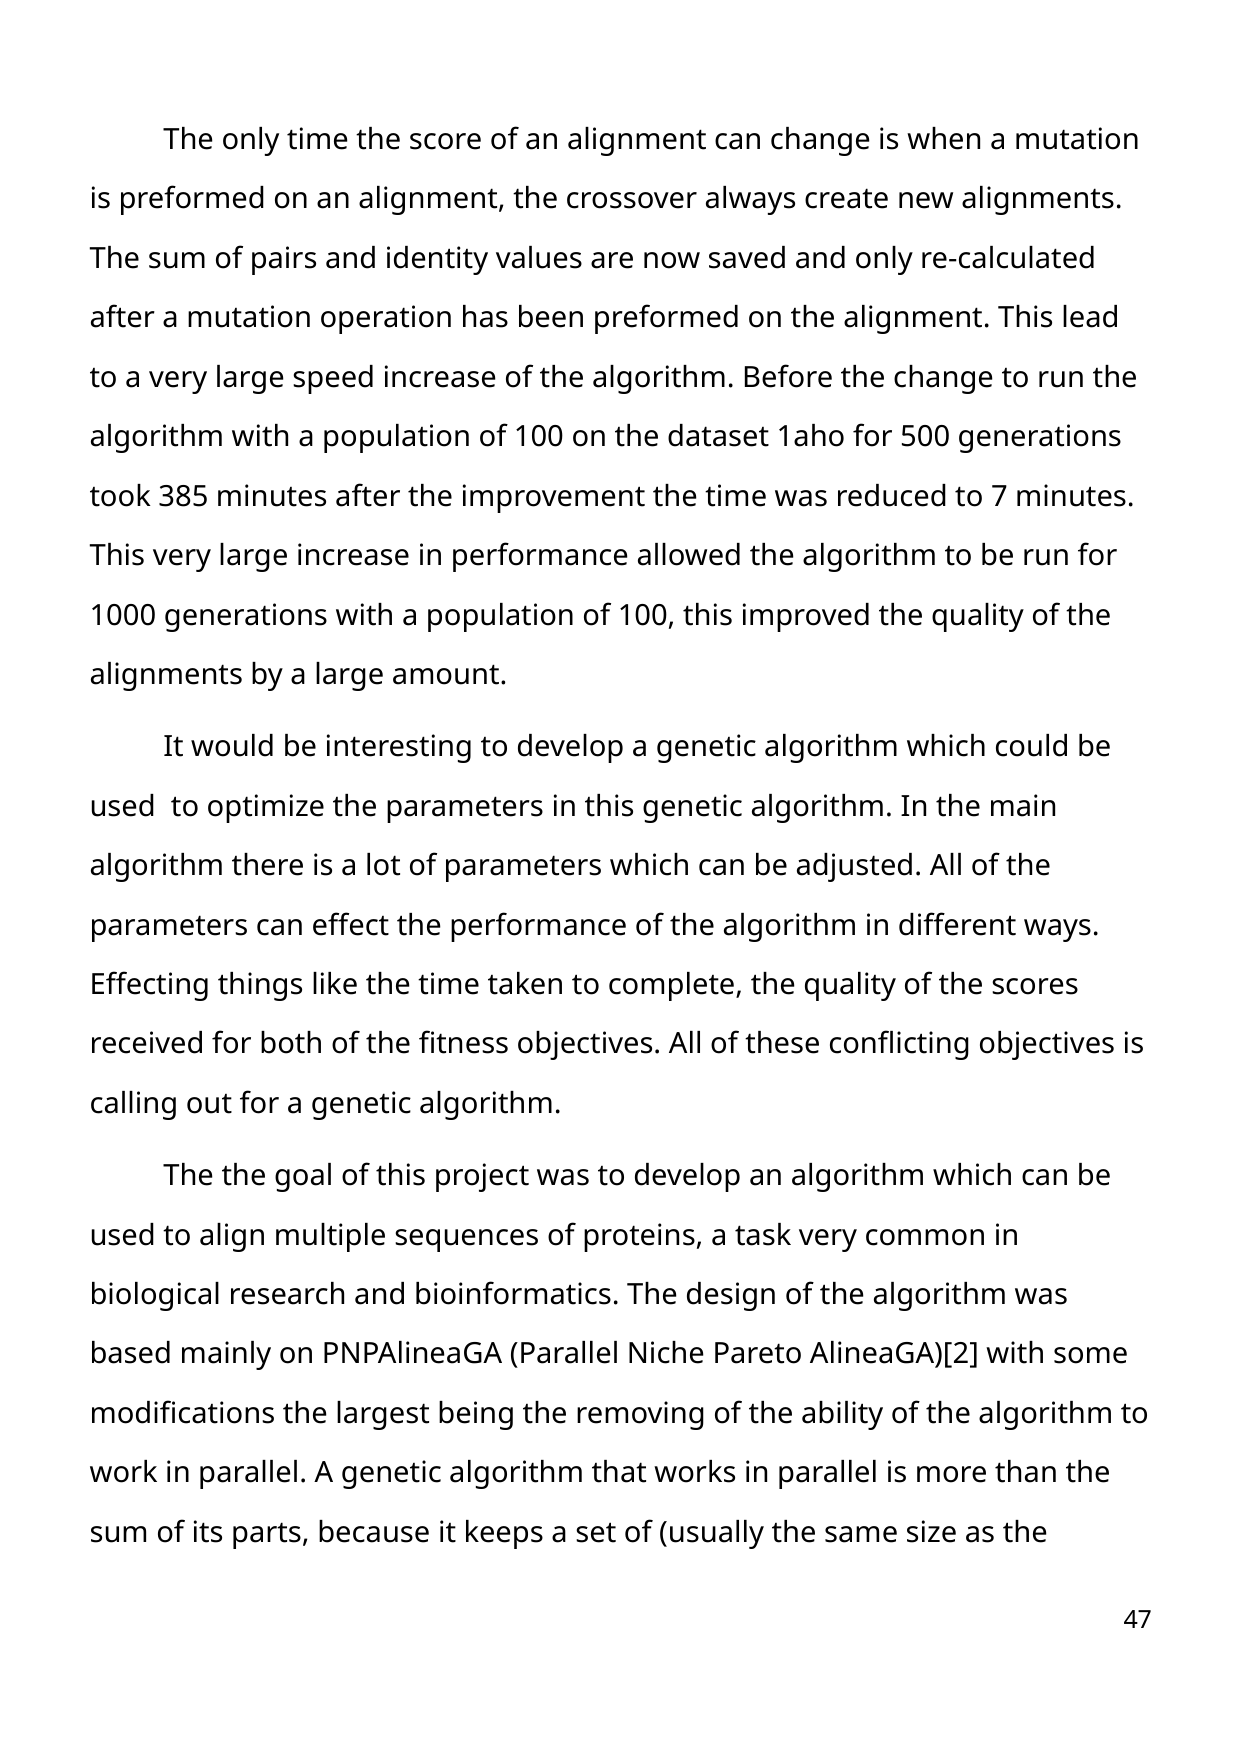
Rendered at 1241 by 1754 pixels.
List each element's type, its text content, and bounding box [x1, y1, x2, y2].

text The the goal of this project was to develop an algorithm which can be used to align multiple sequences of proteins, a task very common in biological research and bioinformatics. The design of the algorithm was based mainly on PNPAlineaGA (Parallel Niche Pareto AlineaGA)[2] with some modifications the largest being the removing of the ability of the algorithm to work in parallel. A genetic algorithm that works in parallel is more than the sum of its parts, because it keeps a set of (usually the same size as the [89, 1154, 1152, 1551]
text The only time the score of an alignment can change is when a mutation is preformed on an alignment, the crossover always create new alignments. The sum of pairs and identity values are now saved and only re-calculated after a mutation operation has been preformed on the alignment. This lead to a very large speed increase of the algorithm. Before the change to run the algorithm with a population of 100 on the dataset 1aho for 500 generations took 385 minutes after the improvement the time was reduced to 7 minutes. This very large increase in performance allowed the algorithm to be run for 1000 generations with a population of 100, this improved the quality of the alignments by a large amount. [89, 118, 1152, 693]
text It would be interesting to develop a genetic algorithm which could be used to optimize the parameters in this genetic algorithm. In the main algorithm there is a lot of parameters which can be adjusted. All of the parameters can effect the performance of the algorithm in different ways. Effecting things like the time taken to complete, the quality of the scores received for both of the fitness objectives. All of these conflicting objectives is calling out for a genetic algorithm. [89, 725, 1152, 1122]
